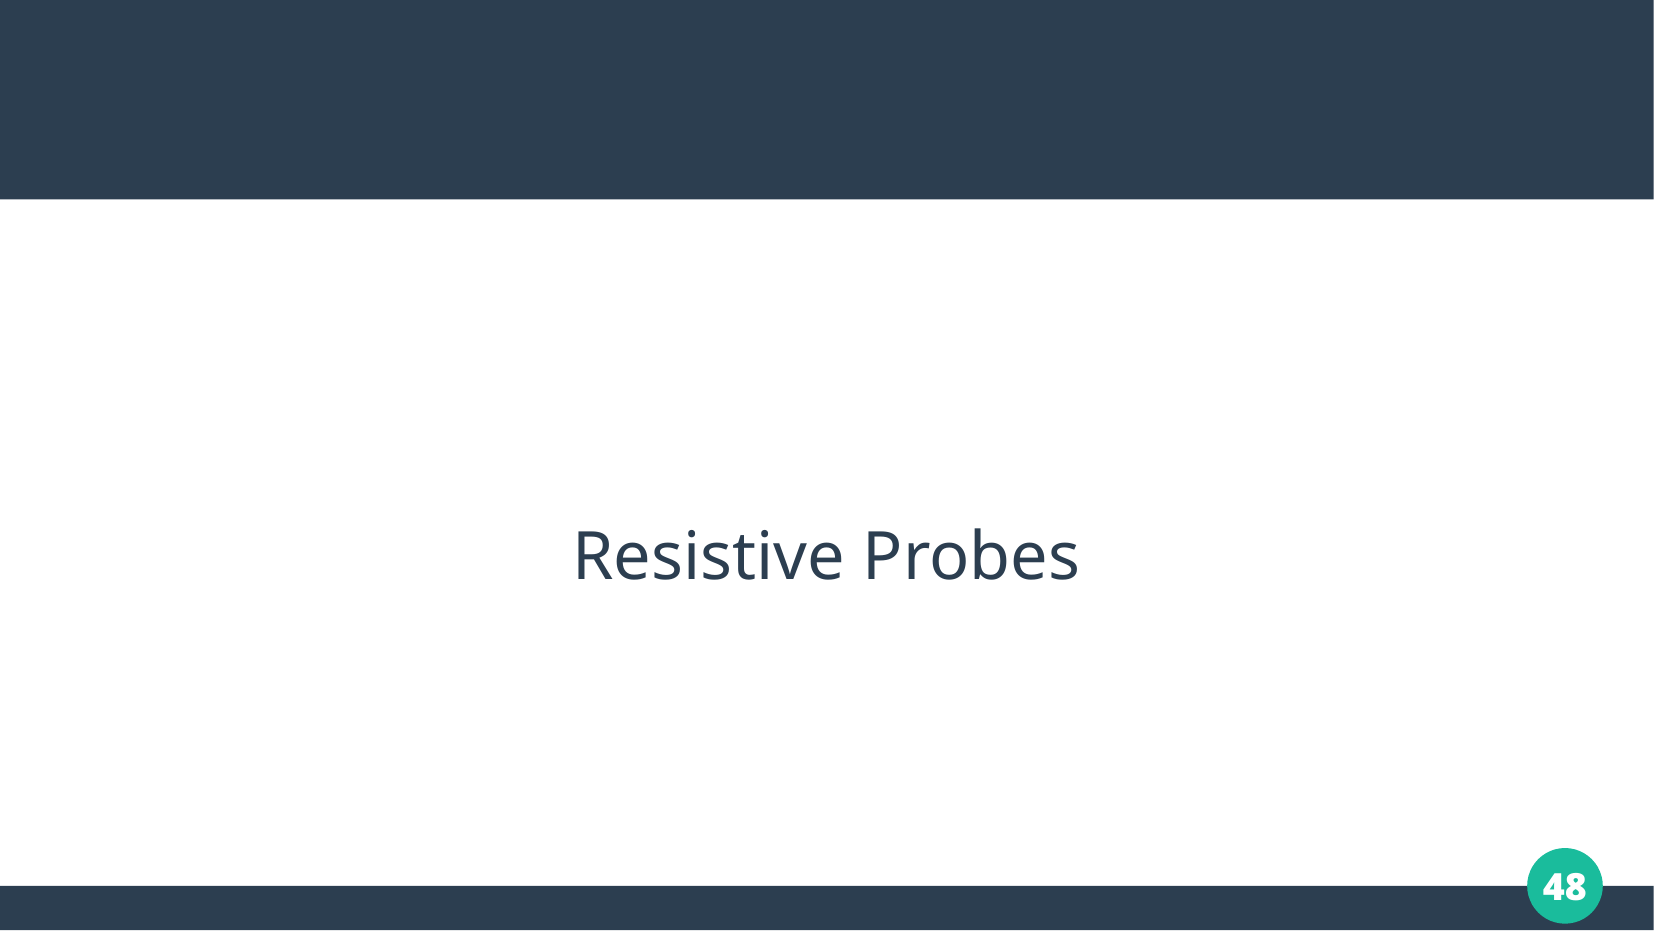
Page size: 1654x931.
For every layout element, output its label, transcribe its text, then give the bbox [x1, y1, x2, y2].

subtitle Resistive Probes [59, 243, 1595, 864]
